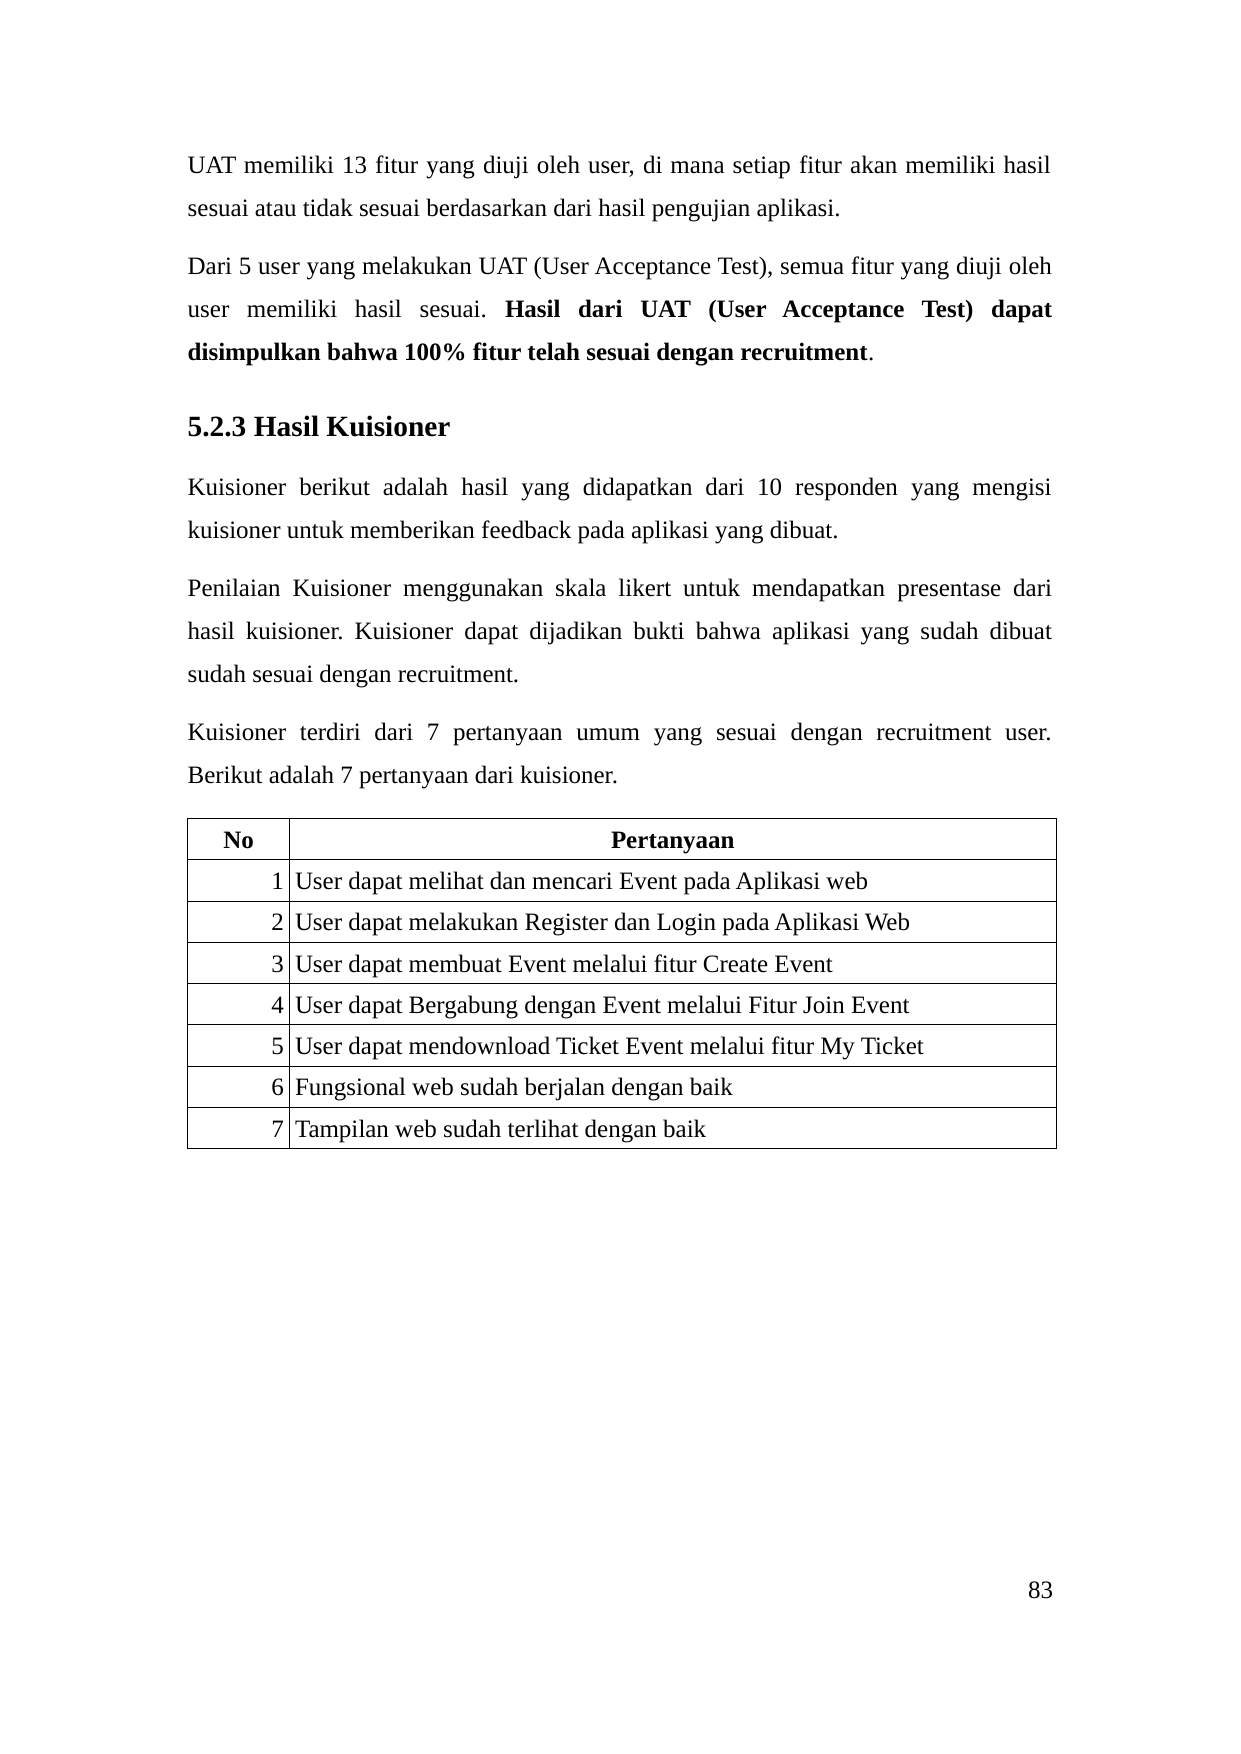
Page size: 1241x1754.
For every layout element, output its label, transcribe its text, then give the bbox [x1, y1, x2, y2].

table_cell User dapat melihat dan mencari Event pada Aplikasi web [290, 860, 1056, 901]
table_cell 3 [188, 943, 289, 983]
text Penilaian Kuisioner menggunakan skala likert untuk mendapatkan presentase dari hasil kuisioner. Kuisioner dapat dijadikan bukti bahwa aplikasi yang sudah dibuat sudah sesuai dengan recruitment. [187, 573, 1053, 688]
table_cell Tampilan web sudah terlihat dengan baik [290, 1108, 1056, 1148]
table_header No [188, 819, 289, 859]
text Kuisioner terdiri dari 7 pertanyaan umum yang sesuai dengan recruitment user. Berikut adalah 7 pertanyaan dari kuisioner. [187, 717, 1053, 789]
table_cell 5 [188, 1025, 289, 1066]
table_cell 7 [188, 1108, 289, 1148]
table_cell Fungsional web sudah berjalan dengan baik [290, 1067, 1056, 1107]
subtitle Hasil Kuisioner [187, 409, 1053, 443]
table_cell 2 [188, 902, 289, 942]
text UAT memiliki 13 fitur yang diuji oleh user, di mana setiap fitur akan memiliki hasil sesuai atau tidak sesuai berdasarkan dari hasil pengujian aplikasi. [187, 150, 1053, 222]
text Kuisioner berikut adalah hasil yang didapatkan dari 10 responden yang mengisi kuisioner untuk memberikan feedback pada aplikasi yang dibuat. [187, 472, 1053, 544]
table_cell User dapat melakukan Register dan Login pada Aplikasi Web [290, 902, 1056, 942]
table_header Pertanyaan [290, 819, 1056, 859]
table_cell 4 [188, 984, 289, 1024]
table_cell 6 [188, 1067, 289, 1107]
table_cell User dapat mendownload Ticket Event melalui fitur My Ticket [290, 1025, 1056, 1066]
text Dari 5 user yang melakukan UAT (User Acceptance Test), semua fitur yang diuji oleh user memiliki hasil sesuai. Hasil dari UAT (User Acceptance Test) dapat disimpulkan bahwa 100% fitur telah sesuai dengan recruitment. [187, 251, 1053, 366]
table_cell 1 [188, 860, 289, 901]
table_cell User dapat membuat Event melalui fitur Create Event [290, 943, 1056, 983]
table_cell User dapat Bergabung dengan Event melalui Fitur Join Event [290, 984, 1056, 1024]
